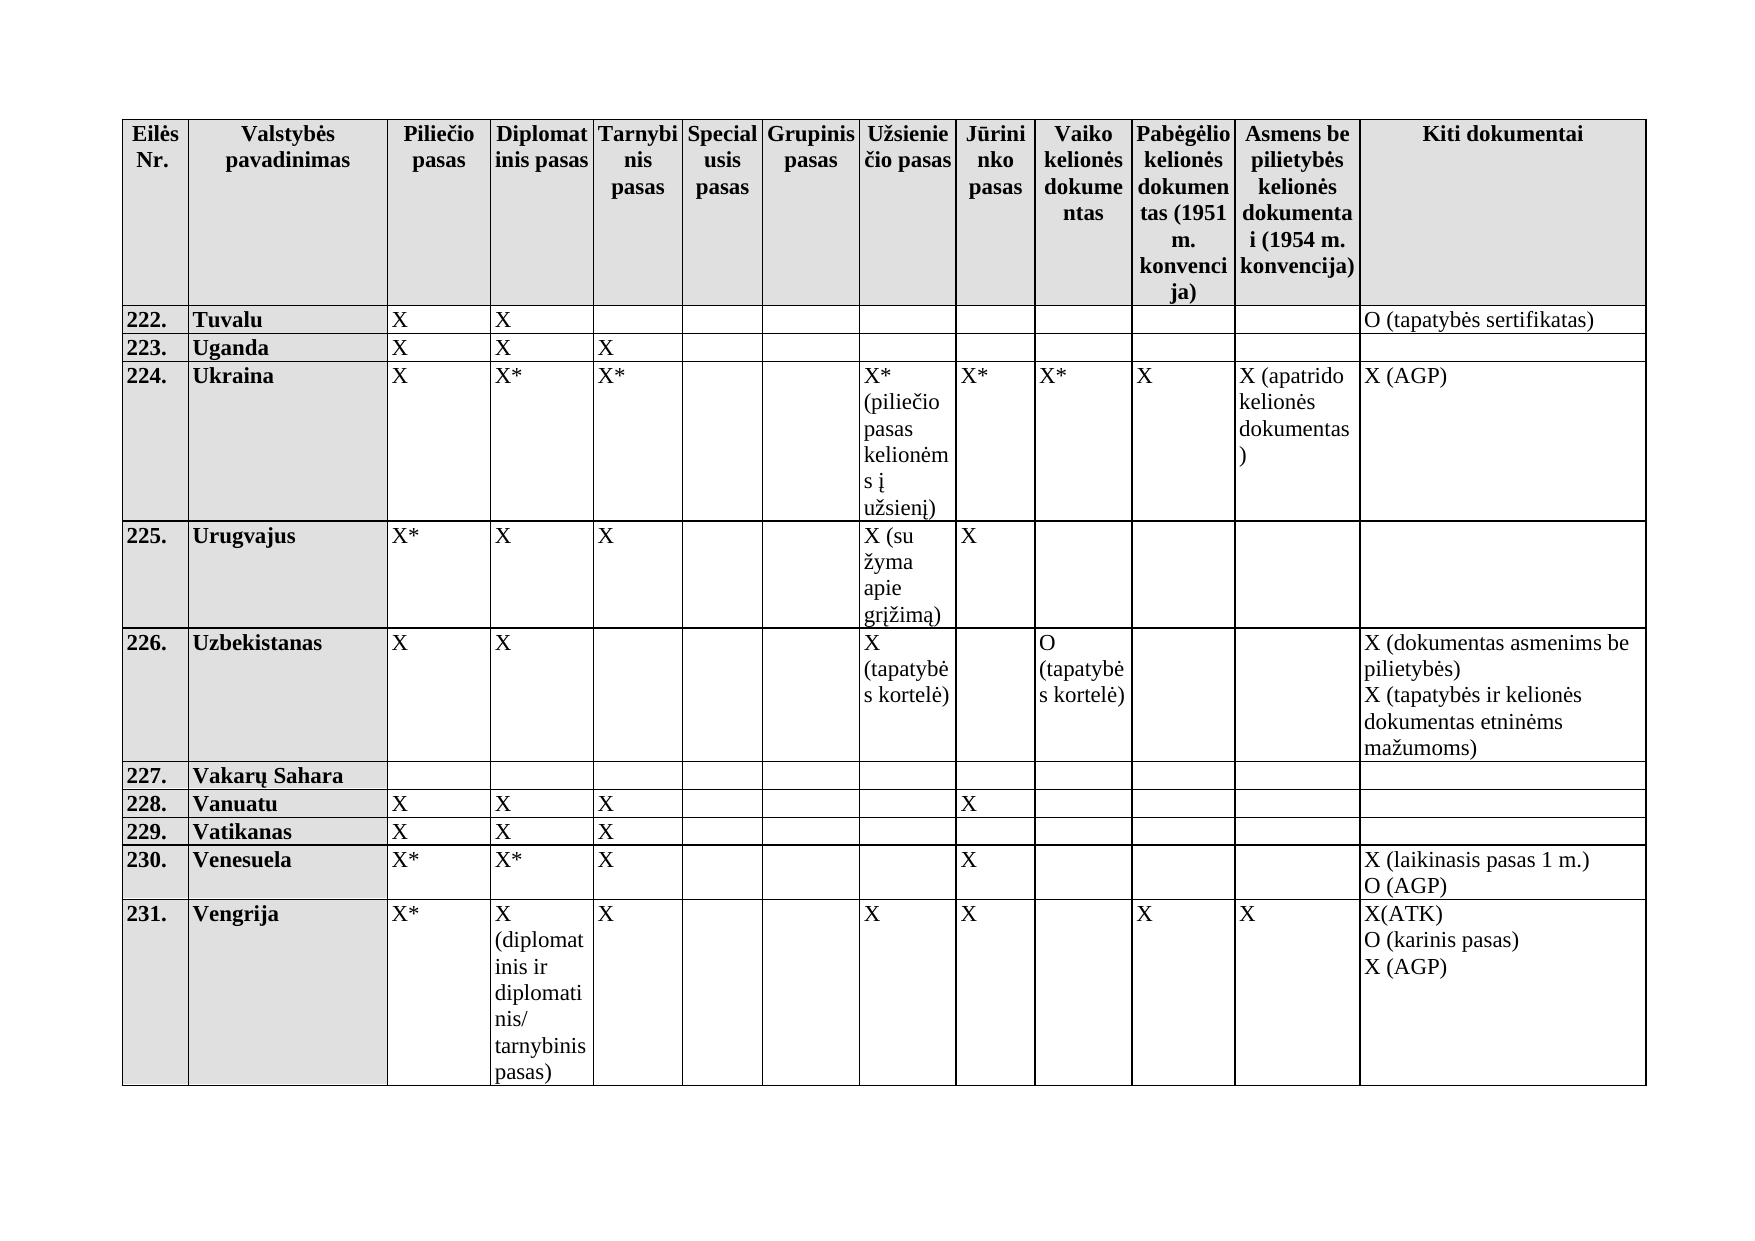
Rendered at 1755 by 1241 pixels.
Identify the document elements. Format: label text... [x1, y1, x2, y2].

table_cell 231. [123, 900, 188, 1084]
table_cell X (AGP) [1361, 362, 1645, 520]
table_header Diplomatinis pasas [491, 120, 593, 305]
table_cell Ukraina [189, 362, 387, 520]
table_cell [957, 334, 1034, 361]
table_cell [1361, 790, 1645, 816]
table_cell X [491, 334, 593, 361]
table_cell [763, 522, 859, 627]
table_header Jūrininko pasas [957, 120, 1034, 305]
table_cell [683, 900, 762, 1084]
table_cell [1036, 900, 1131, 1084]
table_cell [860, 818, 955, 844]
table_cell X (tapatybės kortelė) [860, 629, 955, 761]
table_cell [1036, 334, 1131, 361]
table_cell X* [388, 900, 490, 1084]
table_cell [1133, 762, 1234, 788]
table_cell X [491, 790, 593, 816]
table_cell [1361, 522, 1645, 627]
table_cell [763, 334, 859, 361]
table_cell [683, 846, 762, 898]
table_cell Vanuatu [189, 790, 387, 816]
table_cell 225. [123, 522, 188, 627]
table_cell [1036, 522, 1131, 627]
table_cell [957, 818, 1034, 844]
table_cell [683, 790, 762, 816]
table_cell [1133, 522, 1234, 627]
table_cell [491, 762, 593, 788]
table_cell Vengrija [189, 900, 387, 1084]
table_cell X [594, 900, 682, 1084]
table_header Piliečio pasas [388, 120, 490, 305]
table_header Grupinis pasas [763, 120, 859, 305]
table_cell [860, 306, 955, 333]
table_cell [683, 818, 762, 844]
table_cell [763, 846, 859, 898]
table_header Užsieniečio pasas [860, 120, 955, 305]
table_cell [1036, 306, 1131, 333]
table_cell Urugvajus [189, 522, 387, 627]
table_cell X [388, 362, 490, 520]
table_cell X [957, 522, 1034, 627]
table_cell [1133, 306, 1234, 333]
table_cell Tuvalu [189, 306, 387, 333]
table_cell X [594, 846, 682, 898]
table_cell [594, 762, 682, 788]
table_cell [763, 790, 859, 816]
table_cell [1133, 629, 1234, 761]
table_cell X [594, 790, 682, 816]
table_cell X [491, 629, 593, 761]
table_cell X [388, 306, 490, 333]
table_cell [763, 900, 859, 1084]
table_cell X [957, 790, 1034, 816]
table_cell Uganda [189, 334, 387, 361]
table_cell 228. [123, 790, 188, 816]
table_cell X* [957, 362, 1034, 520]
table_cell [594, 306, 682, 333]
table_header Pabėgėlio kelionės dokumentas (1951 m. konvencija) [1133, 120, 1234, 305]
table_cell [1361, 818, 1645, 844]
table_cell X [1236, 900, 1359, 1084]
table_cell [1133, 818, 1234, 844]
table_cell 223. [123, 334, 188, 361]
table_cell 226. [123, 629, 188, 761]
table_cell X* [491, 846, 593, 898]
table_cell [1036, 762, 1131, 788]
table_cell [1236, 790, 1359, 816]
table_cell X [594, 818, 682, 844]
table_cell X [594, 522, 682, 627]
table_cell [957, 762, 1034, 788]
table_cell [1133, 846, 1234, 898]
table_cell X [594, 334, 682, 361]
table_cell X [860, 900, 955, 1084]
table_header Valstybės pavadinimas [189, 120, 387, 305]
table_cell X (dokumentas asmenims be pilietybės) X (tapatybės ir kelionės dokumentas etninėms mažumoms) [1361, 629, 1645, 761]
table_cell X (apatrido kelionės dokumentas) [1236, 362, 1359, 520]
table_cell X* [1036, 362, 1131, 520]
table_cell [1236, 762, 1359, 788]
table_cell [957, 629, 1034, 761]
table_cell X [491, 306, 593, 333]
table_cell [763, 306, 859, 333]
table_cell [1236, 522, 1359, 627]
table_cell 227. [123, 762, 188, 788]
table_cell X [491, 522, 593, 627]
table_header Asmens be pilietybės kelionės dokumentai (1954 m. konvencija) [1236, 120, 1359, 305]
table_cell X (su žyma apie grįžimą) [860, 522, 955, 627]
table_cell [1236, 846, 1359, 898]
table_cell X(ATK) O (karinis pasas) X (AGP) [1361, 900, 1645, 1084]
table_cell 222. [123, 306, 188, 333]
table_cell [683, 362, 762, 520]
table_cell X* [491, 362, 593, 520]
table_header Tarnybinis pasas [594, 120, 682, 305]
table_cell X [388, 334, 490, 361]
table_cell 224. [123, 362, 188, 520]
table_cell [683, 762, 762, 788]
table_cell 229. [123, 818, 188, 844]
table_cell O (tapatybės kortelė) [1036, 629, 1131, 761]
table_cell X* (piliečio pasas kelionėms į užsienį) [860, 362, 955, 520]
table_cell X* [388, 522, 490, 627]
table_cell [1236, 306, 1359, 333]
table_cell Uzbekistanas [189, 629, 387, 761]
table_cell [1236, 818, 1359, 844]
table_cell Vakarų Sahara [189, 762, 387, 788]
table_cell [683, 629, 762, 761]
table_cell X [1133, 900, 1234, 1084]
table_cell [683, 334, 762, 361]
table_cell [763, 762, 859, 788]
table_cell X [388, 790, 490, 816]
table_cell O (tapatybės sertifikatas) [1361, 306, 1645, 333]
table_cell [1133, 334, 1234, 361]
table_cell [1036, 818, 1131, 844]
table_header Vaiko kelionės dokumentas [1036, 120, 1131, 305]
table_cell Venesuela [189, 846, 387, 898]
table_cell [763, 818, 859, 844]
table_cell [860, 334, 955, 361]
table_cell [1361, 334, 1645, 361]
table_cell X [491, 818, 593, 844]
table_cell [594, 629, 682, 761]
table_cell [683, 306, 762, 333]
table_cell [1036, 846, 1131, 898]
table_cell X (diplomatinis ir diplomatinis/ tarnybinis pasas) [491, 900, 593, 1084]
table_cell [763, 362, 859, 520]
table_cell [860, 790, 955, 816]
table_cell [763, 629, 859, 761]
table_cell X [957, 900, 1034, 1084]
table_cell [860, 846, 955, 898]
table_cell [388, 762, 490, 788]
table_header Eilės Nr. [123, 120, 188, 305]
table_cell 230. [123, 846, 188, 898]
table_cell [1133, 790, 1234, 816]
table_cell [1236, 629, 1359, 761]
table_cell [683, 522, 762, 627]
table_cell X [957, 846, 1034, 898]
table_cell [860, 762, 955, 788]
table_cell X* [594, 362, 682, 520]
table_cell [1236, 334, 1359, 361]
table_cell [957, 306, 1034, 333]
table_cell X* [388, 846, 490, 898]
table_cell X (laikinasis pasas 1 m.) O (AGP) [1361, 846, 1645, 898]
table_header Specialusis pasas [683, 120, 762, 305]
table_cell Vatikanas [189, 818, 387, 844]
table_cell X [388, 818, 490, 844]
table_cell [1036, 790, 1131, 816]
table_header Kiti dokumentai [1361, 120, 1645, 305]
table_cell X [1133, 362, 1234, 520]
table_cell X [388, 629, 490, 761]
table_cell [1361, 762, 1645, 788]
